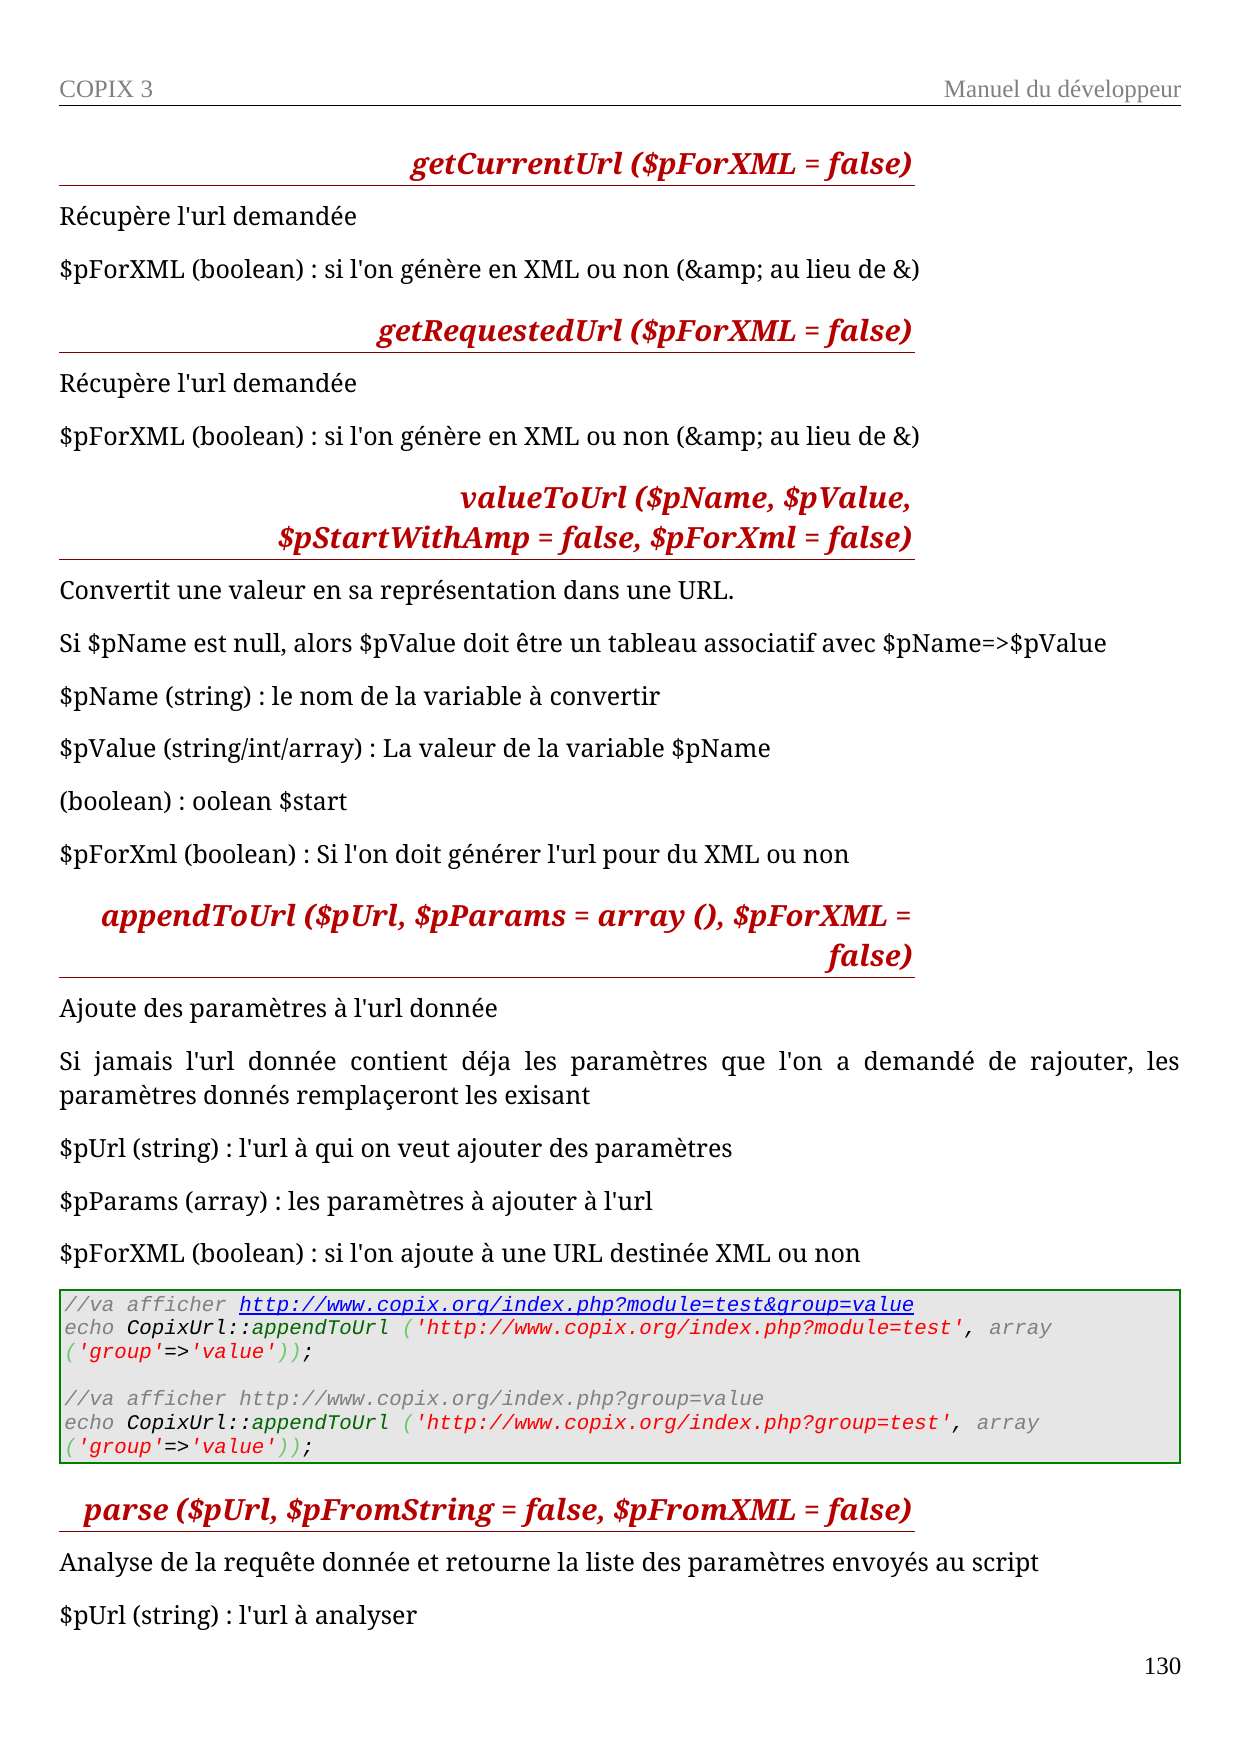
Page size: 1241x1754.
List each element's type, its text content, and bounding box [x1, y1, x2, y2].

text echo CopixUrl::appendToUrl ('http://www.copix.org/index.php?module=test', array ('group'=>'value')); [61, 1312, 1179, 1360]
text $pUrl (string) : l'url à qui on veut ajouter des paramètres [59, 1130, 1181, 1164]
subtitle appendToUrl ($pUrl, $pParams = array (), $pForXML = false) [59, 896, 915, 977]
text $pForXML (boolean) : si l'on génère en XML ou non (&amp; au lieu de &) [59, 251, 1181, 285]
subtitle parse ($pUrl, $pFromString = false, $pFromXML = false) [59, 1489, 915, 1531]
subtitle valueToUrl ($pName, $pValue, $pStartWithAmp = false, $pForXml = false) [59, 477, 915, 559]
text //va afficher http://www.copix.org/index.php?group=value [61, 1383, 1179, 1407]
text Récupère l'url demandée [59, 198, 1181, 232]
text $pForXML (boolean) : si l'on génère en XML ou non (&amp; au lieu de &) [59, 418, 1181, 452]
text Convertit une valeur en sa représentation dans une URL. [59, 572, 1181, 607]
text Si $pName est null, alors $pValue doit être un tableau associatif avec $pName=>$pValue [59, 625, 1181, 659]
text $pValue (string/int/array) : La valeur de la variable $pName [59, 731, 1181, 765]
subtitle getRequestedUrl ($pForXML = false) [59, 310, 915, 352]
text Si jamais l'url donnée contient déja les paramètres que l'on a demandé de rajouter, les paramètres donnés remplaçeront les exisant [59, 1043, 1181, 1112]
text Récupère l'url demandée [59, 366, 1181, 400]
text $pForXml (boolean) : Si l'on doit générer l'url pour du XML ou non [59, 837, 1181, 871]
text (boolean) : oolean $start [59, 784, 1181, 818]
text Ajoute des paramètres à l'url donnée [59, 991, 1181, 1025]
text $pName (string) : le nom de la variable à convertir [59, 678, 1181, 712]
text echo CopixUrl::appendToUrl ('http://www.copix.org/index.php?group=test', array ('group'=>'value')); [61, 1407, 1179, 1462]
text $pParams (array) : les paramètres à ajouter à l'url [59, 1183, 1181, 1217]
text $pUrl (string) : l'url à analyser [59, 1597, 1181, 1631]
text Analyse de la requête donnée et retourne la liste des paramètres envoyés au script [59, 1544, 1181, 1579]
text $pForXML (boolean) : si l'on ajoute à une URL destinée XML ou non [59, 1236, 1181, 1270]
subtitle getCurrentUrl ($pForXML = false) [59, 143, 915, 185]
text //va afficher http://www.copix.org/index.php?module=test&group=value [61, 1291, 1179, 1312]
